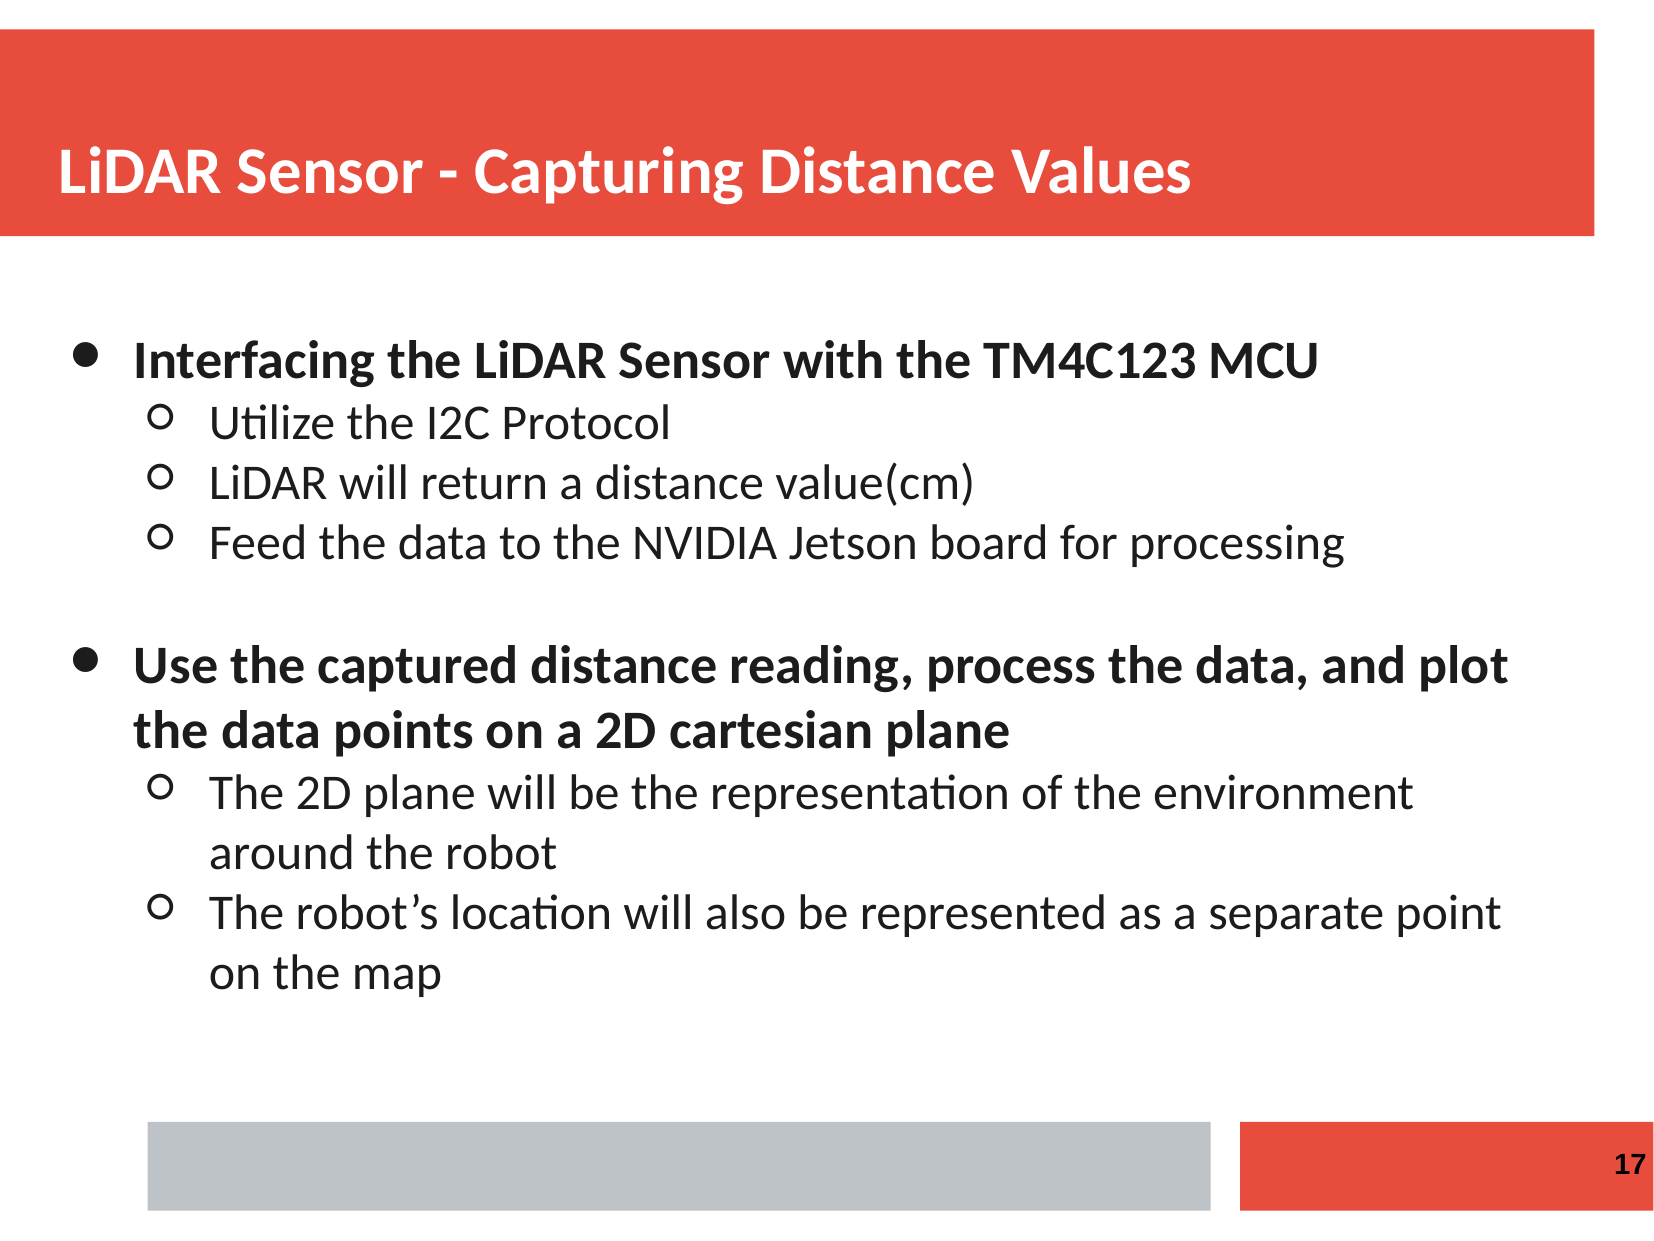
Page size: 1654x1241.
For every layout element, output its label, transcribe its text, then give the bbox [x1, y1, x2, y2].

slide_number [1547, 1145, 1647, 1241]
text_box Interfacing the LiDAR Sensor with the TM4C123 MCU Utilize the I2C Protocol LiDAR will return a distance value(cm) Feed the data to the NVIDIA Jetson board for processing Use the captured distance reading, process the data, and plot the data points on a 2D cartesian plane The 2D plane will be the representation of the environment around the robot The robot’s location will also be represented as a separate point on the map [58, 324, 1565, 1093]
text_box LiDAR Sensor - Capturing Distance Values [58, 58, 1595, 207]
